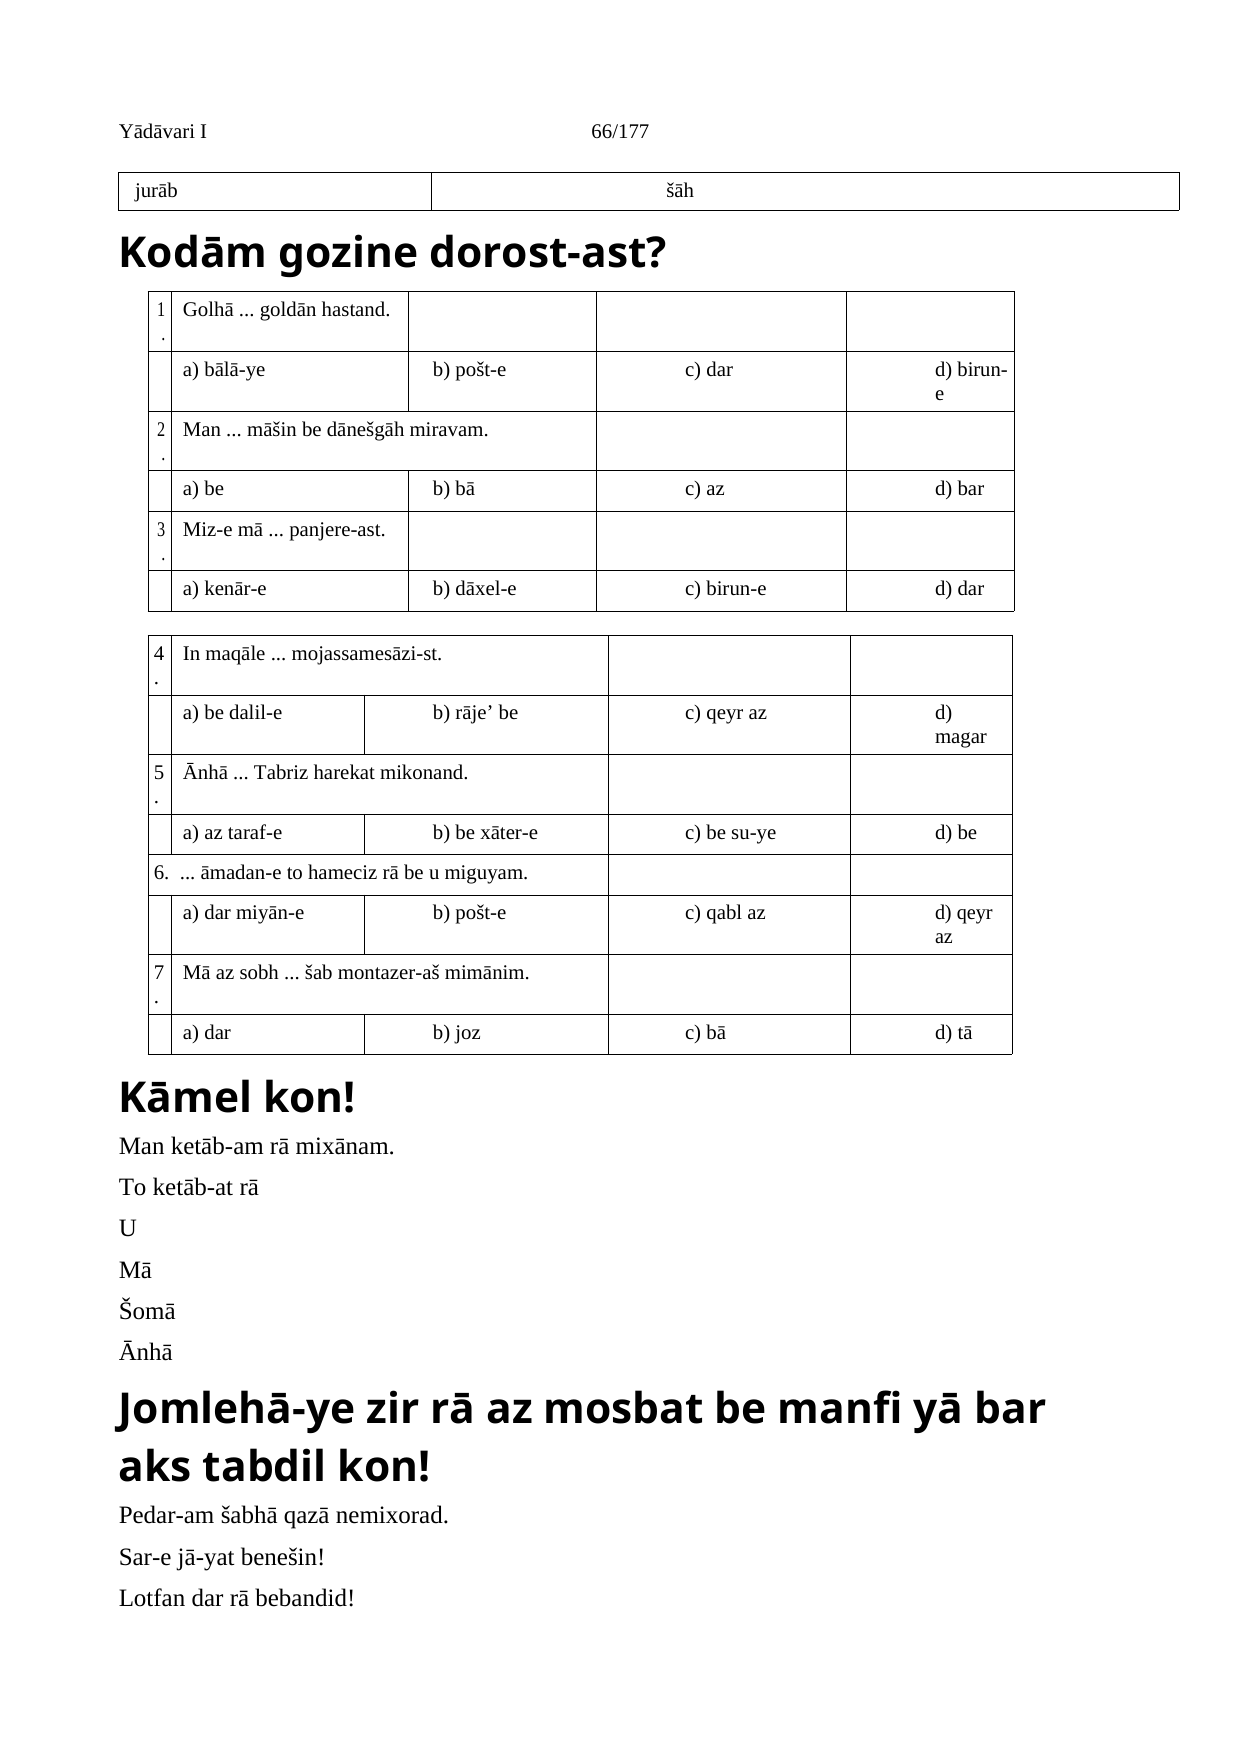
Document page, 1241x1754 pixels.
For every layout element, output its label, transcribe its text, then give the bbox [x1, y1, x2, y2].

table_cell Mā az sobh ... šab montazer‐aš mimānim. [172, 955, 608, 1014]
table_cell c) birun‐e [597, 571, 846, 611]
table_cell 3. [149, 512, 171, 570]
table_cell [847, 412, 1014, 470]
table_cell Ānhā ... Tabriz harekat mikonand. [172, 755, 608, 814]
table_cell c) az [597, 471, 846, 511]
table_cell c) be su‐ye [609, 815, 850, 854]
table_cell d) be [851, 815, 1012, 854]
table_cell [609, 955, 850, 1014]
table_cell [149, 571, 171, 611]
table_header [609, 636, 850, 694]
table_cell šāh [432, 173, 1179, 209]
table_cell a) dar miyān‐e [172, 896, 364, 954]
table_cell d) birun‐e [847, 352, 1014, 411]
table_cell [851, 955, 1012, 1014]
table_cell a) dar [172, 1015, 364, 1054]
table_header 4. [149, 636, 171, 694]
subtitle Kodām gozine dorost‐ast? [118, 222, 1122, 280]
table_cell a) bālā‐ye [172, 352, 408, 411]
table_cell b) joz [365, 1015, 608, 1054]
table_cell [409, 512, 596, 570]
table_cell [149, 352, 171, 411]
table_cell b) dāxel‐e [409, 571, 596, 611]
table_cell [609, 755, 850, 814]
table_cell a) kenār‐e [172, 571, 408, 611]
table_cell [149, 471, 171, 511]
table_cell [149, 815, 171, 854]
table_cell a) az taraf‐e [172, 815, 364, 854]
subtitle Jomlehā‐ye zir rā az mosbat be manfi yā bar aks tabdil kon! [118, 1378, 1122, 1494]
subtitle Kāmel kon! [118, 1067, 1122, 1125]
table_cell b) be xāter‐e [365, 815, 608, 854]
table_cell 2. [149, 412, 171, 470]
table_cell a) be dalil‐e [172, 696, 364, 754]
table_cell 6. ... āmadan‐e to hameciz rā be u miguyam. [149, 855, 608, 894]
table_cell [851, 755, 1012, 814]
table_cell b) pošt‐e [409, 352, 596, 411]
table_cell b) rāje’ be [365, 696, 608, 754]
text Sar‐e jā‐yat benešin! [118, 1542, 1122, 1571]
table_header [847, 292, 1014, 351]
table_cell 5. [149, 755, 171, 814]
table_cell c) qeyr az [609, 696, 850, 754]
table_cell [597, 412, 846, 470]
text Lotfan dar rā bebandid! [118, 1583, 1122, 1612]
table_header [597, 292, 846, 351]
table_cell d) magar [851, 696, 1012, 754]
table_cell b) pošt‐e [365, 896, 608, 954]
table_header [409, 292, 596, 351]
text Pedar‐am šabhā qazā nemixorad. [118, 1501, 1122, 1529]
text U [118, 1213, 1122, 1242]
table_cell [851, 855, 1012, 894]
table_cell [149, 1015, 171, 1054]
table_header In maqāle ... mojassamesāzi‐st. [172, 636, 608, 694]
table_cell [597, 512, 846, 570]
table_cell jurāb [119, 173, 431, 209]
table_cell d) dar [847, 571, 1014, 611]
text To ketāb‐at rā [118, 1172, 1122, 1201]
table_cell [609, 855, 850, 894]
table_header 1. [149, 292, 171, 351]
table_cell c) dar [597, 352, 846, 411]
text Mā [118, 1255, 1122, 1283]
table_cell [149, 896, 171, 954]
table_header Golhā ... goldān hastand. [172, 292, 408, 351]
table_cell d) bar [847, 471, 1014, 511]
text Šomā [118, 1296, 1122, 1325]
table_cell Man ... māšin be dānešgāh miravam. [172, 412, 596, 470]
table_cell d) qeyr az [851, 896, 1012, 954]
table_cell 7. [149, 955, 171, 1014]
table_header [851, 636, 1012, 694]
table_cell c) qabl az [609, 896, 850, 954]
table_cell b) bā [409, 471, 596, 511]
table_cell c) bā [609, 1015, 850, 1054]
table_cell Miz‐e mā ... panjere‐ast. [172, 512, 408, 570]
text Ānhā [118, 1337, 1122, 1366]
table_cell [847, 512, 1014, 570]
table_cell d) tā [851, 1015, 1012, 1054]
table_cell [149, 696, 171, 754]
table_cell a) be [172, 471, 408, 511]
text Man ketāb‐am rā mixānam. [118, 1131, 1122, 1160]
